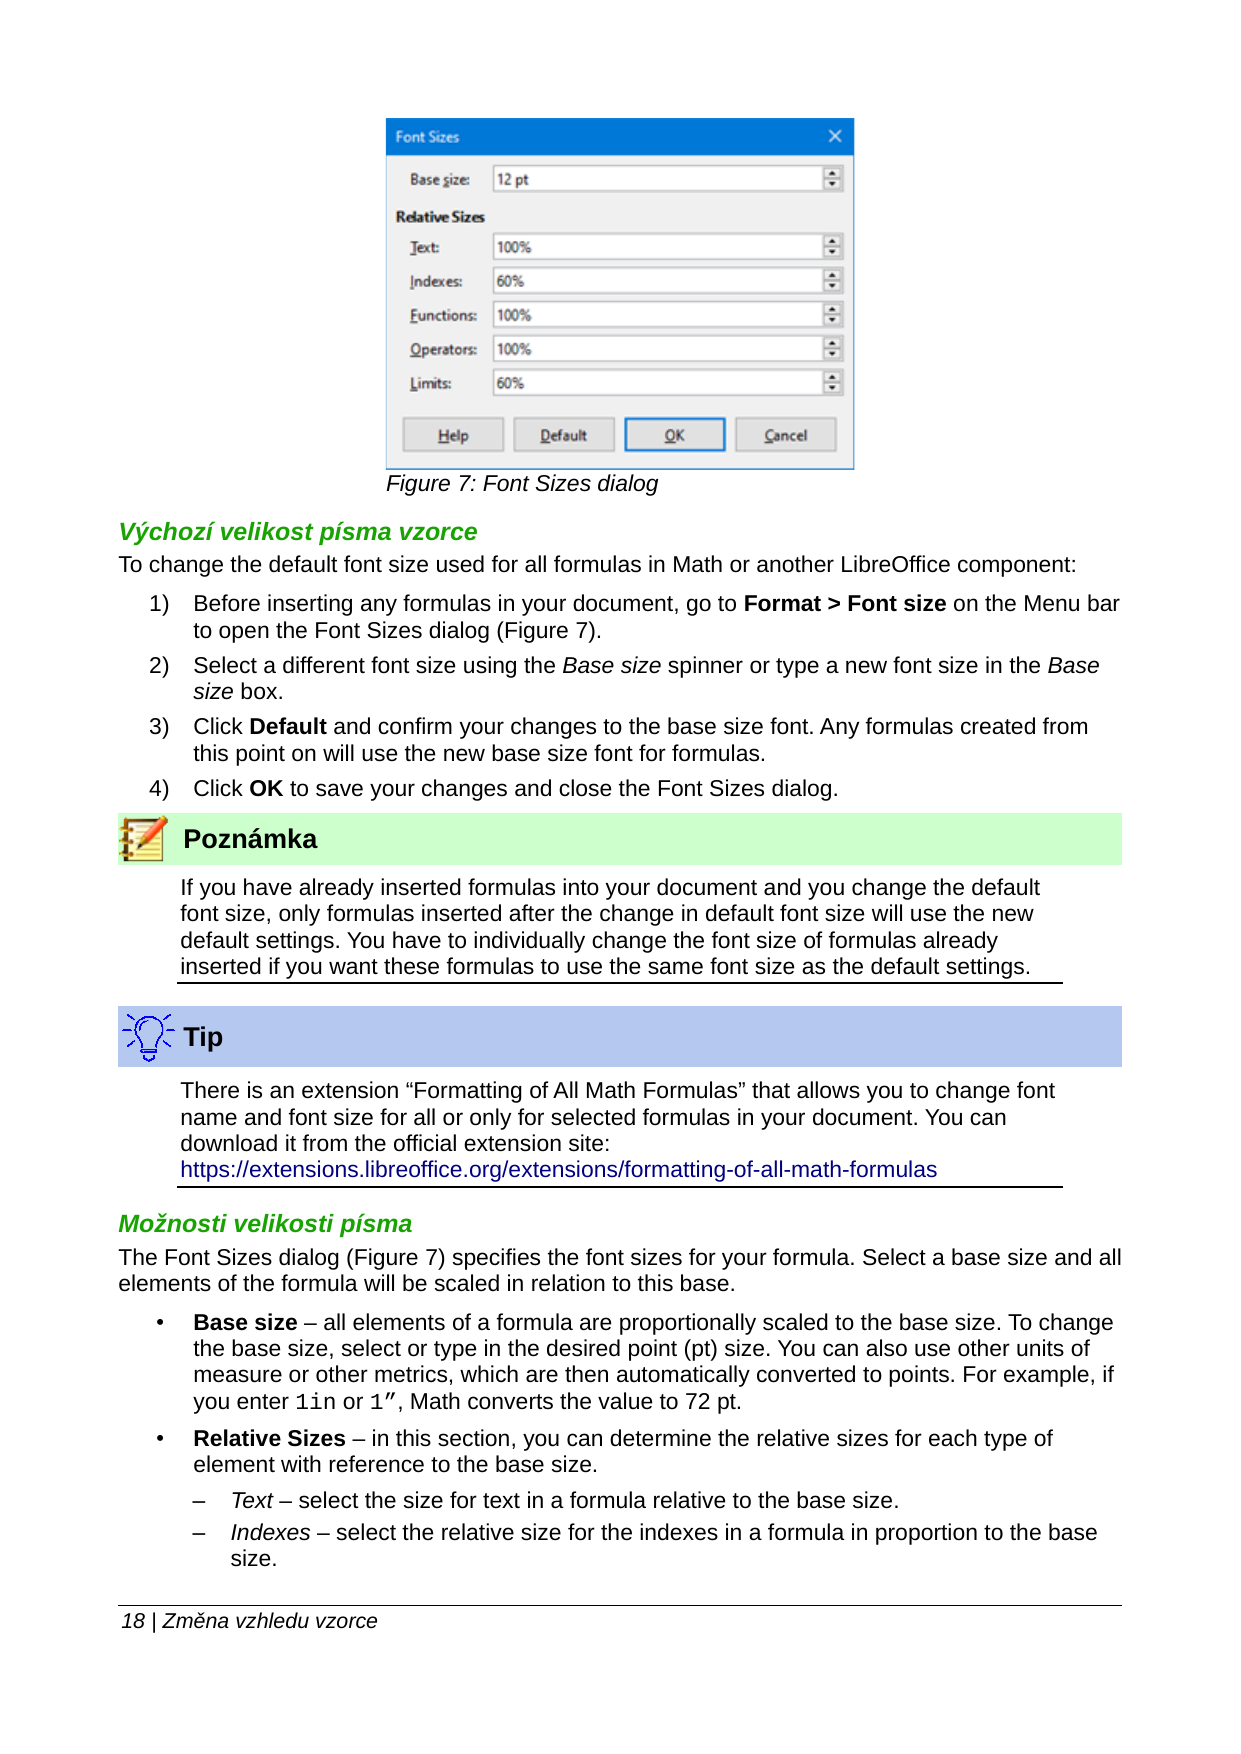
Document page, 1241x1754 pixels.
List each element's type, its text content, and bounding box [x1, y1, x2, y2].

text If you have already inserted formulas into your document and you change the default font size, only formulas inserted after the change in default font size will use the new default settings. You have to individually change the font size of formulas already inserted if you want these formulas to use the same font size as the default settings. [177, 871, 1063, 982]
list Click OK to save your changes and close the Font Sizes dialog. [169, 775, 1122, 801]
text Figure 7: Font Sizes dialog [386, 470, 854, 496]
text To change the default font size used for all formulas in Math or another LibreOffice component: [118, 551, 1122, 578]
subtitle Poznámka [118, 813, 1122, 865]
subtitle Výchozí velikost písma vzorce [118, 517, 1122, 545]
picture [119, 1006, 179, 1066]
picture [385, 118, 855, 470]
list Text – select the size for text in a formula relative to the base size. [192, 1487, 1122, 1513]
list Indexes – select the relative size for the indexes in a formula in proportion to the base size. [192, 1519, 1122, 1572]
list Select a different font size using the Base size spinner or type a new font size in the Base size box. [169, 652, 1122, 704]
list Relative Sizes – in this section, you can determine the relative sizes for each type of element with reference to the base size. [156, 1425, 1122, 1478]
list Base size – all elements of a formula are proportionally scaled to the base size. To change the base size, select or type in the desired point (pt) size. You can also use other units of measure or other metrics, which are then automatically converted to points. For example, if you enter 1in or 1”, Math converts the value to 72 pt. [156, 1309, 1122, 1416]
subtitle Tip [118, 1006, 1122, 1067]
list Before inserting any formulas in your document, go to Format > Font size on the Menu bar to open the Font Sizes dialog (Figure 7). [169, 590, 1122, 643]
picture [119, 814, 170, 865]
list Click Default and confirm your changes to the base size font. Any formulas created from this point on will use the new base size font for formulas. [169, 713, 1122, 766]
subtitle Možnosti velikosti písma [118, 1209, 1122, 1238]
text There is an extension “Formatting of All Math Formulas” that allows you to change font name and font size for all or only for selected formulas in your document. You can download it from the official extension site: https://extensions.libreoffice.org/extensions/formatting-of-all-math-formulas [177, 1074, 1063, 1186]
text The Font Sizes dialog (Figure 7) specifies the font sizes for your formula. Select a base size and all elements of the formula will be scaled in relation to this base. [118, 1243, 1122, 1296]
